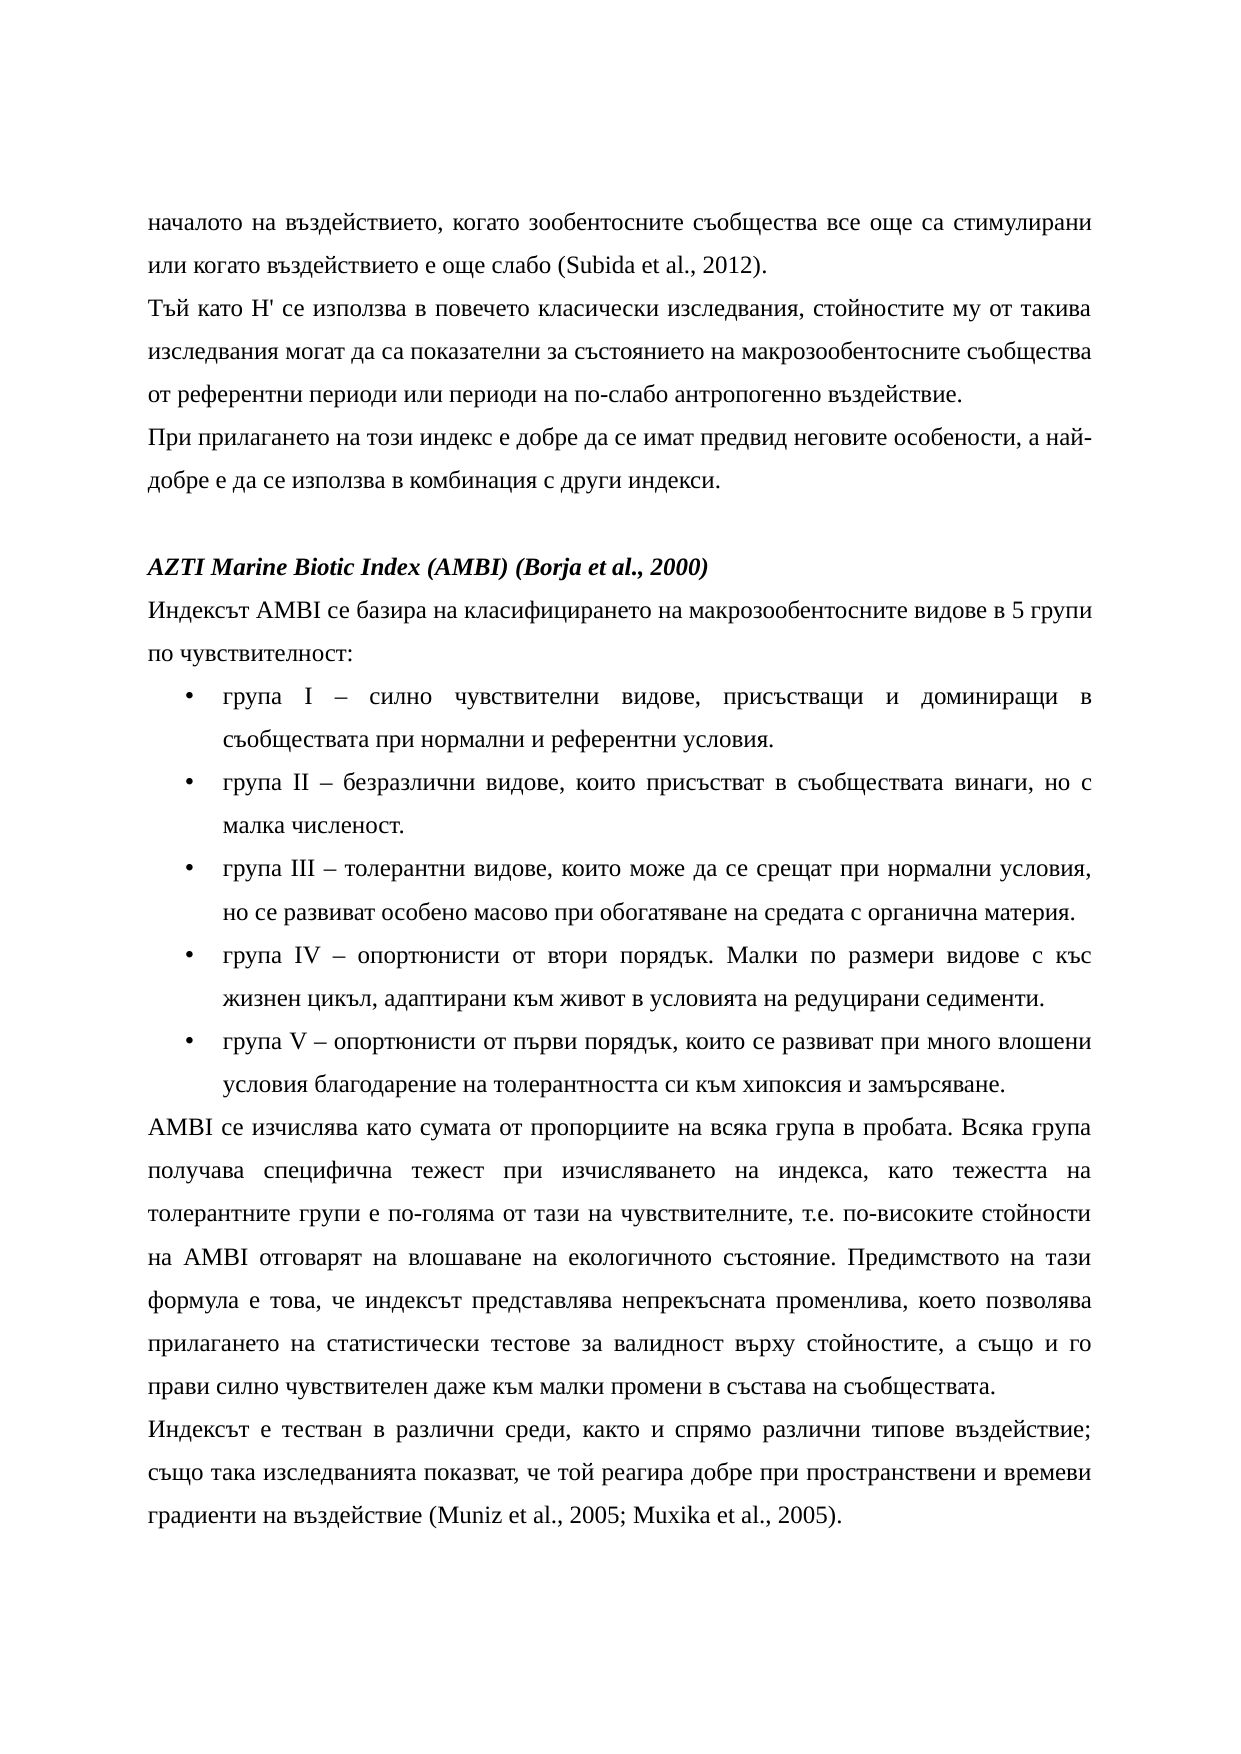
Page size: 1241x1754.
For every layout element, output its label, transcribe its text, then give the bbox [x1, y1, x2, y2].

list група II – безразлични видове, които присъстват в съобществата винаги, но с малка численост. [185, 767, 1093, 839]
list група III – толерантни видове, които може да се срещат при нормални условия, но се развиват особено масово при обогатяване на средата с органична материя. [185, 853, 1093, 925]
text При прилагането на този индекс е добре да се имат предвид неговите особености, а най-добре е да се използва в комбинация с други индекси. [148, 422, 1093, 494]
list група V – опортюнисти от първи порядък, които се развиват при много влошени условия благодарение на толерантността си към хипоксия и замърсяване. [185, 1026, 1093, 1098]
text Индексът е тестван в различни среди, както и спрямо различни типове въздействие; също така изследванията показват, че той реагира добре при пространствени и времеви градиенти на въздействие (Muniz et al., 2005; Muxika et al., 2005). [148, 1414, 1093, 1529]
text началото на въздействието, когато зообентосните съобщества все още са стимулирани или когато въздействието е още слабо (Subida et al., 2012). [148, 207, 1093, 278]
text Индексът AMBI се базира на класифицирането на макрозообентосните видове в 5 групи по чувствителност: [148, 595, 1093, 667]
list група IV – опортюнисти от втори порядък. Малки по размери видове с къс жизнен цикъл, адаптирани към живот в условията на редуцирани седименти. [185, 940, 1093, 1012]
text Тъй като H' се използва в повечето класически изследвания, стойностите му от такива изследвания могат да са показателни за състоянието на макрозообентосните съобщества от референтни периоди или периоди на по-слабо антропогенно въздействие. [148, 293, 1093, 408]
text AMBI се изчислява като сумата от пропорциите на всяка група в пробата. Всяка група получава специфична тежест при изчисляването на индекса, като тежестта на толерантните групи е по-голяма от тази на чувствителните, т.е. по-високите стойности на AMBI отговарят на влошаване на екологичното състояние. Предимството на тази формула е това, че индексът представлява непрекъсната променлива, което позволява прилагането на статистически тестове за валидност върху стойностите, а също и го прави силно чувствителен даже към малки промени в състава на съобществата. [148, 1112, 1093, 1400]
text AZTI Marine Biotic Index (AMBI) (Borja et al., 2000) [148, 552, 1093, 580]
list група I – силно чувствителни видове, присъстващи и доминиращи в съобществата при нормални и референтни условия. [185, 681, 1093, 753]
